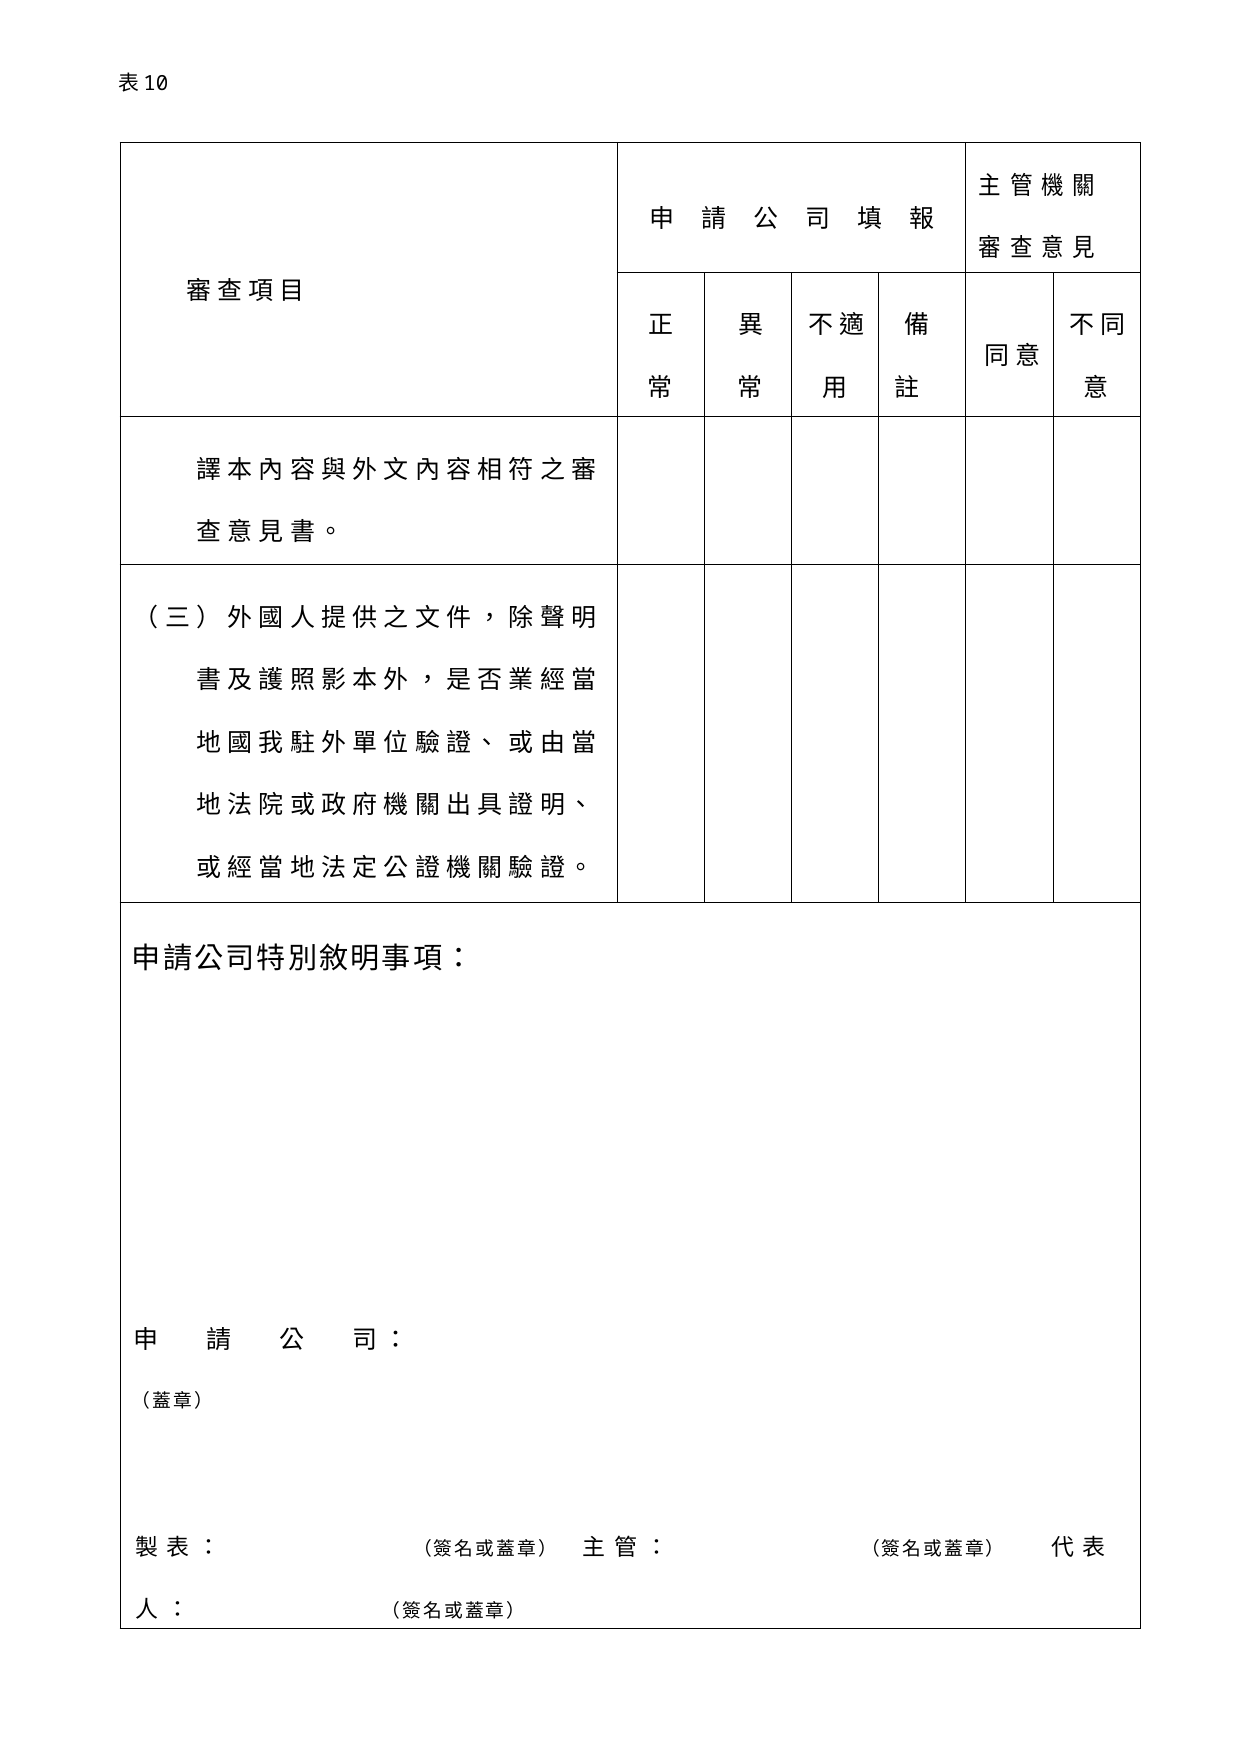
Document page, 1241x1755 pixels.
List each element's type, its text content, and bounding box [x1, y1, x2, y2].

table_cell [966, 565, 1053, 902]
table_header 申 請 公 司 填 報 [618, 143, 965, 272]
table_cell [879, 417, 965, 564]
table_header 審查項目 [121, 143, 617, 416]
table_cell 不適用 [792, 273, 878, 416]
table_cell [618, 565, 704, 902]
table_cell 譯本內容與外文內容相符之審查意見書。 [121, 417, 617, 564]
table_cell [879, 565, 965, 902]
table_cell [705, 417, 791, 564]
table_cell [1054, 565, 1140, 902]
table_cell [966, 417, 1053, 564]
table_cell 同意 [966, 273, 1053, 416]
table_cell 申請公司特別敘明事項： 申 請 公 司： （蓋章） 製表： （簽名或蓋章） 主管： （簽名或蓋章） 代表人： （簽名或蓋章） [121, 903, 1140, 1628]
table_cell [792, 417, 878, 564]
table_cell 不同意 [1054, 273, 1140, 416]
table_cell [1054, 417, 1140, 564]
table_header 主管機關 審查意見 [966, 143, 1140, 272]
table_cell 備 註 [879, 273, 965, 416]
table_cell 異 常 [705, 273, 791, 416]
table_cell （三）外國人提供之文件，除聲明書及護照影本外，是否業經當地國我駐外單位驗證、或由當地法院或政府機關出具證明、或經當地法定公證機關驗證。 [121, 565, 617, 902]
table_cell 正 常 [618, 273, 704, 416]
table_cell [618, 417, 704, 564]
table_cell [792, 565, 878, 902]
table_cell [705, 565, 791, 902]
